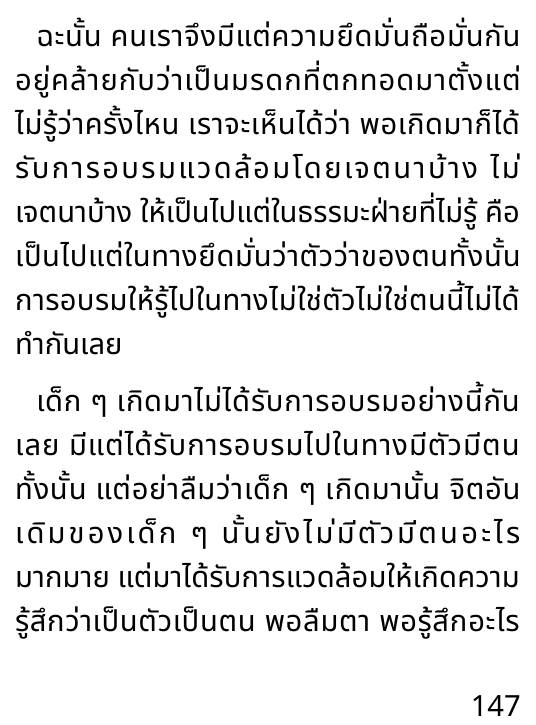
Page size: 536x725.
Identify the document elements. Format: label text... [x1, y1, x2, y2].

text ฉะนั้น คนเราจึงมีแต่ความยึดมั่นถือมั่นกันอยู่คล้ายกับว่าเป็นมรดกที่ตกทอดมาตั้งแต่ไม่รู้ว่าครั้งไหน เราจะเห็นได้ว่า พอเกิดมาก็ได้รับการอบรมแวดล้อมโดยเจตนาบ้าง ไม่เจตนาบ้าง ให้เป็นไปแต่ในธรรมะฝ่ายที่ไม่รู้ คือเป็นไปแต่ในทางยึดมั่นว่าตัวว่าของตนทั้งนั้น การอบรมให้รู้ไปในทางไม่ใช่ตัวไม่ใช่ตนนี้ไม่ได้ทำกันเลย [15, 15, 521, 367]
text เด็ก ๆ เกิดมาไม่ได้รับการอบรมอย่างนี้กันเลย มีแต่ได้รับการอบรมไปในทางมีตัวมีตนทั้งนั้น แต่อย่าลืมว่าเด็ก ๆ เกิดมานั้น จิตอันเดิมของเด็ก ๆ นั้นยังไม่มีตัวมีตนอะไรมากมาย แต่มาได้รับการแวดล้อมให้เกิดความรู้สึกว่าเป็นตัวเป็นตน พอลืมตา พอรู้สึกอะไร [15, 380, 521, 644]
